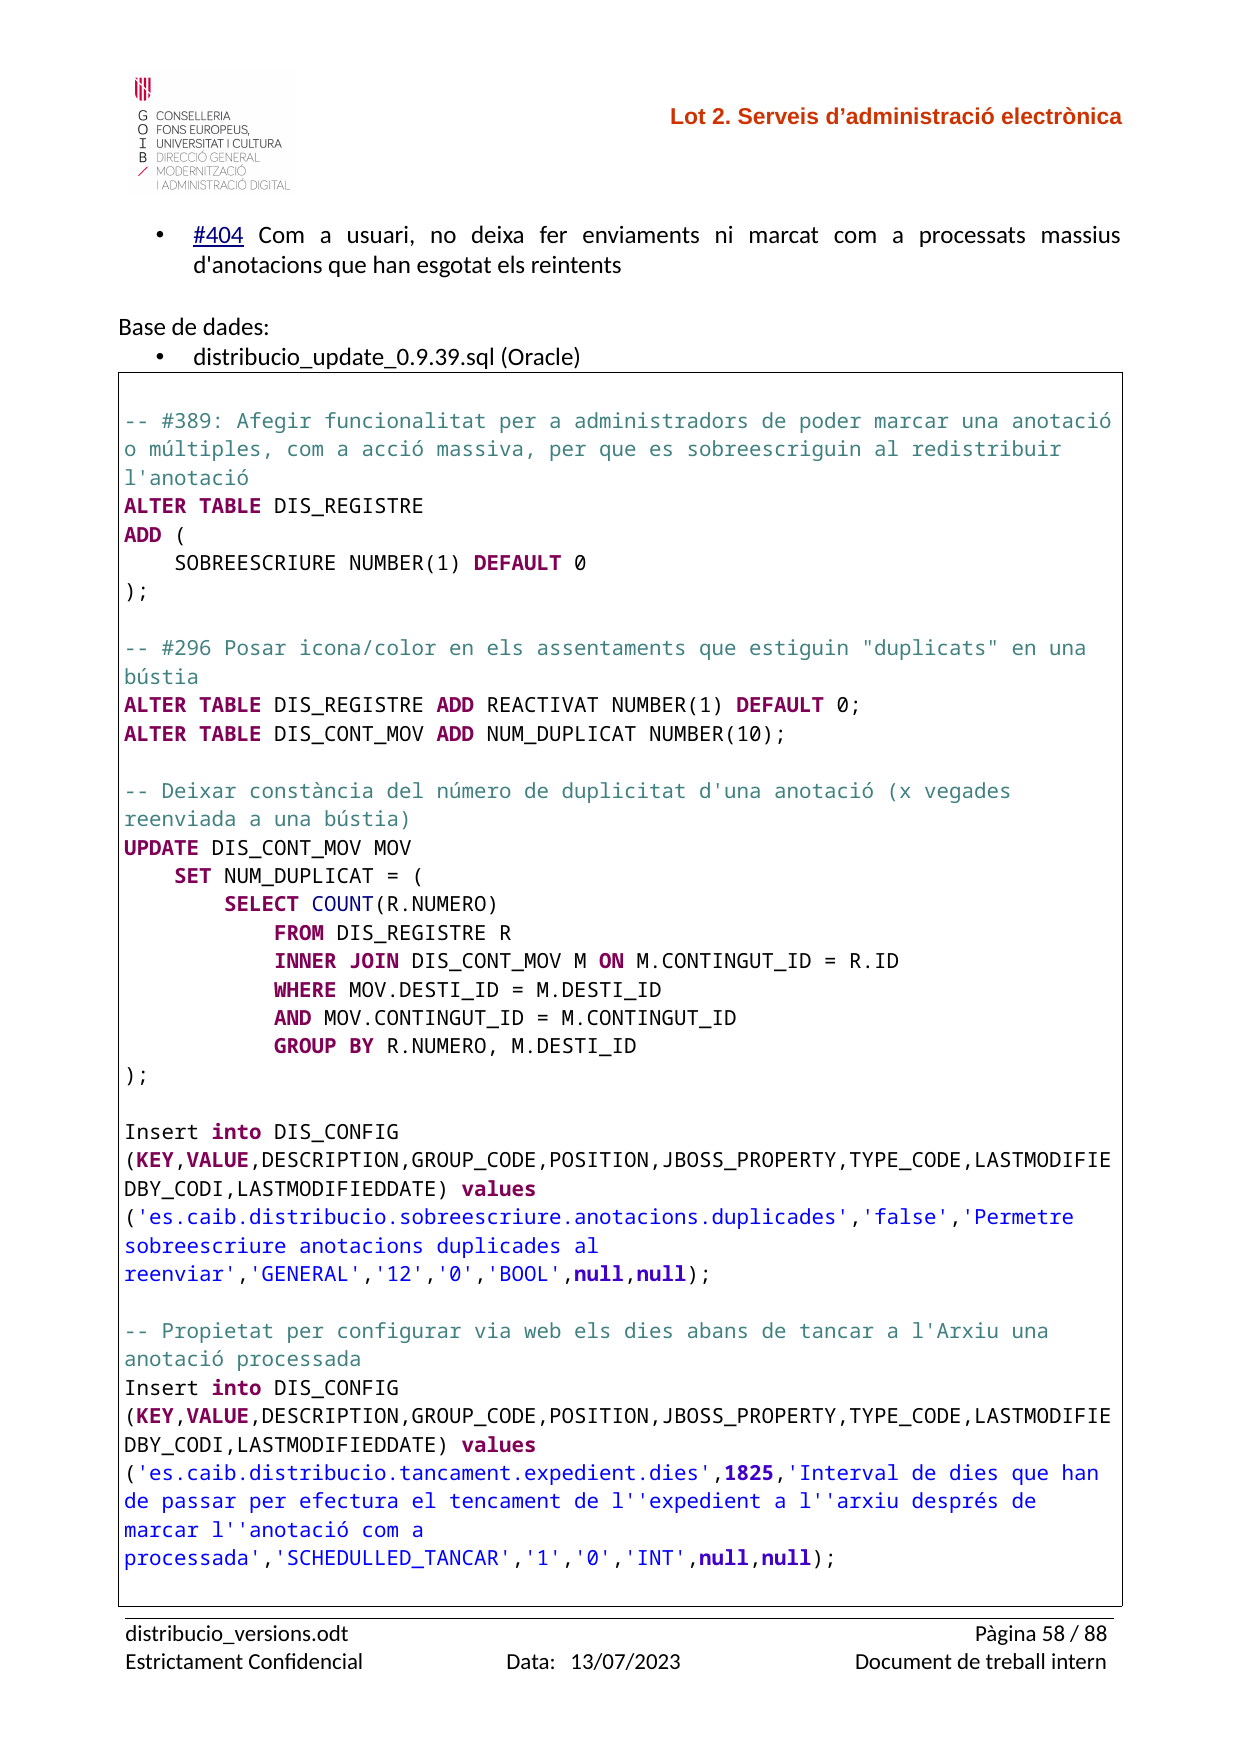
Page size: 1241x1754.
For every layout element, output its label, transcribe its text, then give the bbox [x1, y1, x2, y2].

picture [126, 70, 299, 197]
list #404 Com a usuari, no deixa fer enviaments ni marcat com a processats massius d'anotacions que han esgotat els reintents [156, 219, 1122, 280]
text Base de dades: [118, 311, 1122, 341]
list distribucio_update_0.9.39.sql (Oracle) [156, 341, 1122, 372]
table_header -- #389: Afegir funcionalitat per a administradors de poder marcar una anotació o múltiples, com a acció massiva, per que es sobreescriguin al redistribuir l'anotació ALTER TABLE DIS_REGISTRE ADD ( SOBREESCRIURE NUMBER(1) DEFAULT 0 ); -- #296 Posar icona/color en els assentaments que estiguin "duplicats" en una bústia ALTER TABLE DIS_REGISTRE ADD REACTIVAT NUMBER(1) DEFAULT 0; ALTER TABLE DIS_CONT_MOV ADD NUM_DUPLICAT NUMBER(10); -- Deixar constància del número de duplicitat d'una anotació (x vegades reenviada a una bústia) UPDATE DIS_CONT_MOV MOV SET NUM_DUPLICAT = ( SELECT COUNT(R.NUMERO) FROM DIS_REGISTRE R INNER JOIN DIS_CONT_MOV M ON M.CONTINGUT_ID = R.ID WHERE MOV.DESTI_ID = M.DESTI_ID AND MOV.CONTINGUT_ID = M.CONTINGUT_ID GROUP BY R.NUMERO, M.DESTI_ID ); Insert into DIS_CONFIG (KEY,VALUE,DESCRIPTION,GROUP_CODE,POSITION,JBOSS_PROPERTY,TYPE_CODE,LASTMODIFIEDBY_CODI,LASTMODIFIEDDATE) values ('es.caib.distribucio.sobreescriure.anotacions.duplicades','false','Permetre sobreescriure anotacions duplicades al reenviar','GENERAL','12','0','BOOL',null,null); -- Propietat per configurar via web els dies abans de tancar a l'Arxiu una anotació processada Insert into DIS_CONFIG (KEY,VALUE,DESCRIPTION,GROUP_CODE,POSITION,JBOSS_PROPERTY,TYPE_CODE,LASTMODIFIEDBY_CODI,LASTMODIFIEDDATE) values ('es.caib.distribucio.tancament.expedient.dies',1825,'Interval de dies que han de passar per efectura el tencament de l''expedient a l''arxiu després de marcar l''anotació com a processada','SCHEDULLED_TANCAR','1','0','INT',null,null); [119, 373, 1122, 1606]
